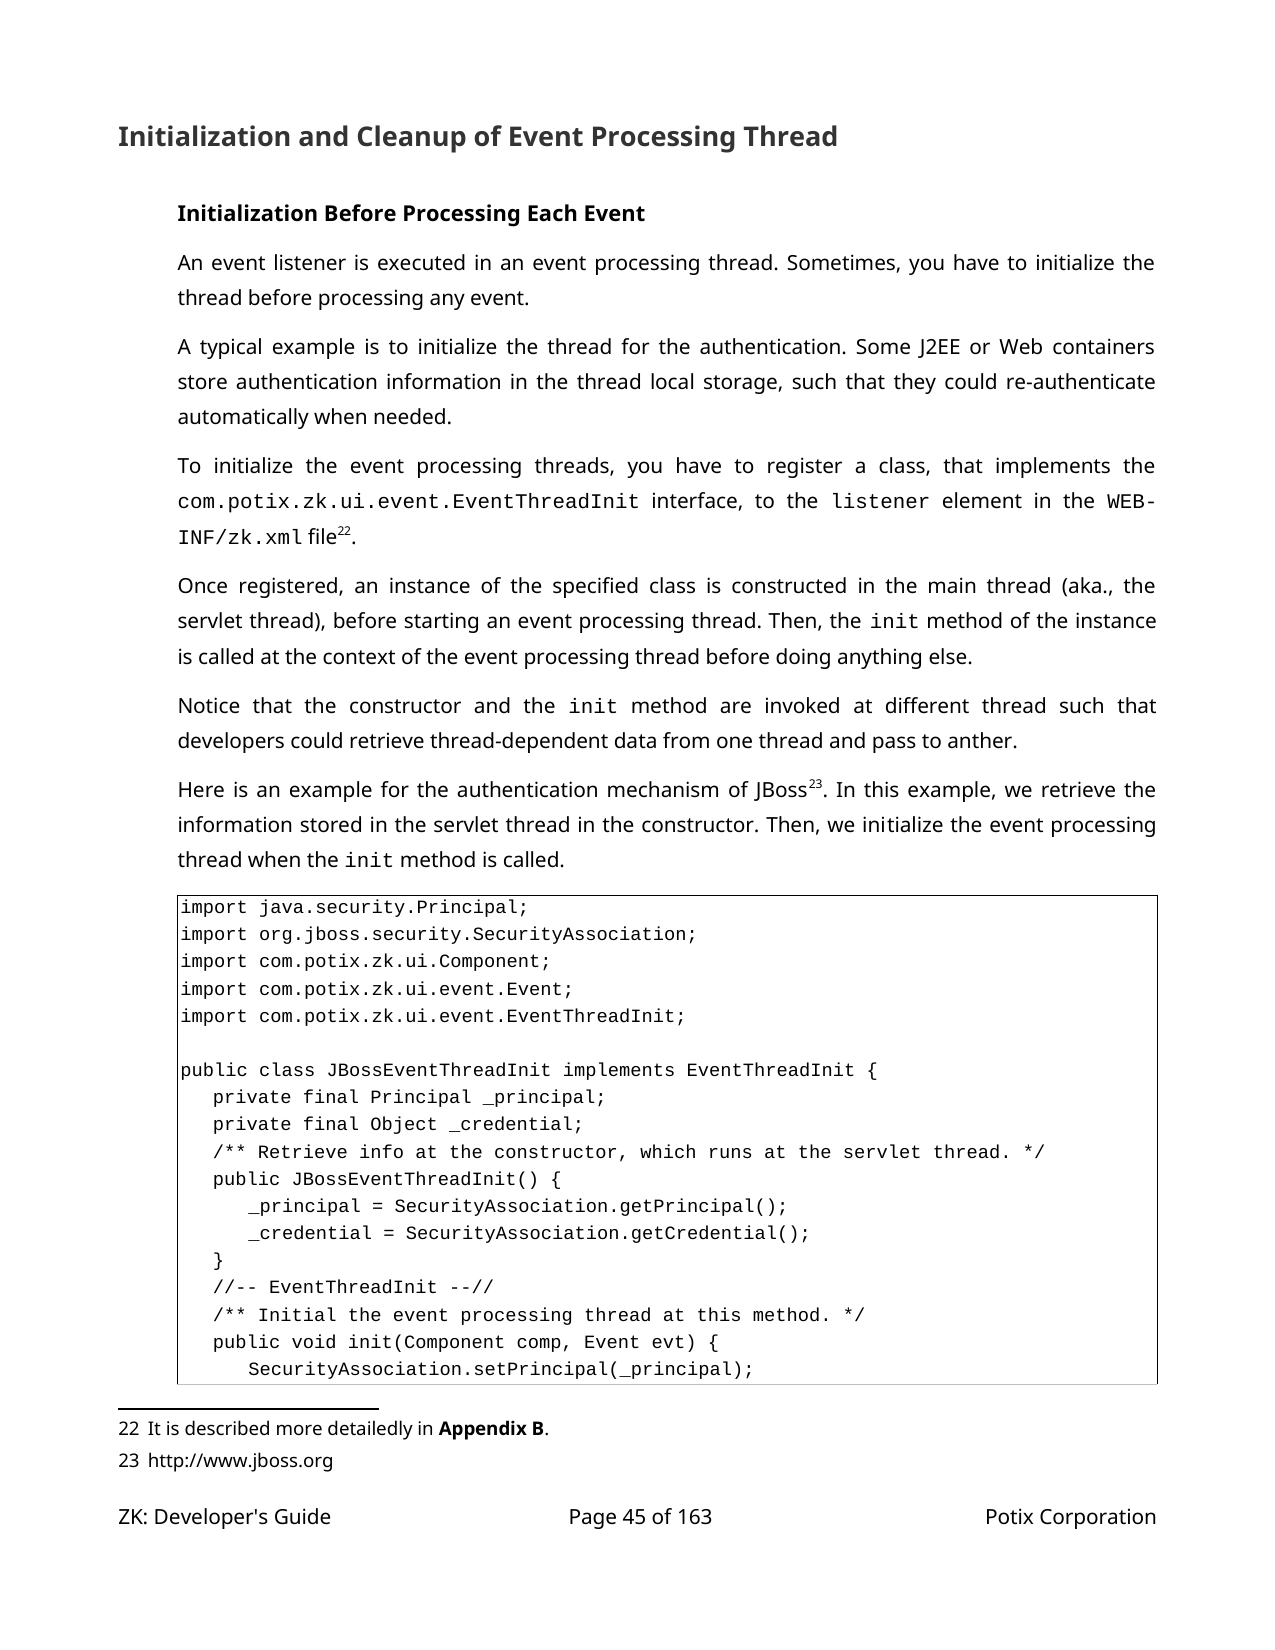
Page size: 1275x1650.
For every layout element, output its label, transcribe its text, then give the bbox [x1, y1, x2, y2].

text /** Retrieve info at the constructor, which runs at the servlet thread. */ [178, 1139, 1157, 1164]
text //-- EventThreadInit --// [178, 1275, 1157, 1300]
text SecurityAssociation.setPrincipal(_principal); [178, 1357, 1157, 1384]
text Notice that the constructor and the init method are invoked at different thread such that developers could retrieve thread-dependent data from one thread and pass to anther. [177, 691, 1157, 754]
text Here is an example for the authentication mechanism of JBoss. In this example, we retrieve the information stored in the servlet thread in the constructor. Then, we initialize the event processing thread when the init method is called. [177, 775, 1157, 874]
text Once registered, an instance of the specified class is constructed in the main thread (aka., the servlet thread), before starting an event processing thread. Then, the init method of the instance is called at the context of the event processing thread before doing anything else. [177, 571, 1157, 670]
text import com.potix.zk.ui.event.Event; [178, 976, 1157, 1001]
subtitle Initialization and Cleanup of Event Processing Thread [118, 118, 1157, 155]
text An event listener is executed in an event processing thread. Sometimes, you have to initialize the thread before processing any event. [177, 248, 1157, 311]
subtitle Initialization Before Processing Each Event [177, 197, 1157, 227]
text } [178, 1248, 1157, 1272]
text _credential = SecurityAssociation.getCredential(); [178, 1221, 1157, 1245]
text _principal = SecurityAssociation.getPrincipal(); [178, 1194, 1157, 1218]
text public void init(Component comp, Event evt) { [178, 1330, 1157, 1354]
text private final Object _credential; [178, 1112, 1157, 1137]
text private final Principal _principal; [178, 1085, 1157, 1109]
text http://www.jboss.org [118, 1447, 1157, 1473]
text A typical example is to initialize the thread for the authentication. Some J2EE or Web containers store authentication information in the thread local storage, such that they could re-authenticate automatically when needed. [177, 332, 1157, 431]
text import org.jboss.security.SecurityAssociation; [178, 922, 1157, 946]
text import com.potix.zk.ui.event.EventThreadInit; [178, 1003, 1157, 1028]
text It is described more detailedly in Appendix B. [118, 1416, 1157, 1441]
text import com.potix.zk.ui.Component; [178, 949, 1157, 973]
text import java.security.Principal; [178, 896, 1157, 919]
text To initialize the event processing threads, you have to register a class, that implements the com.potix.zk.ui.event.EventThreadInit interface, to the listener element in the WEB-INF/zk.xml file. [177, 451, 1157, 551]
text /** Initial the event processing thread at this method. */ [178, 1303, 1157, 1327]
text public JBossEventThreadInit() { [178, 1167, 1157, 1191]
text public class JBossEventThreadInit implements EventThreadInit { [178, 1058, 1157, 1082]
